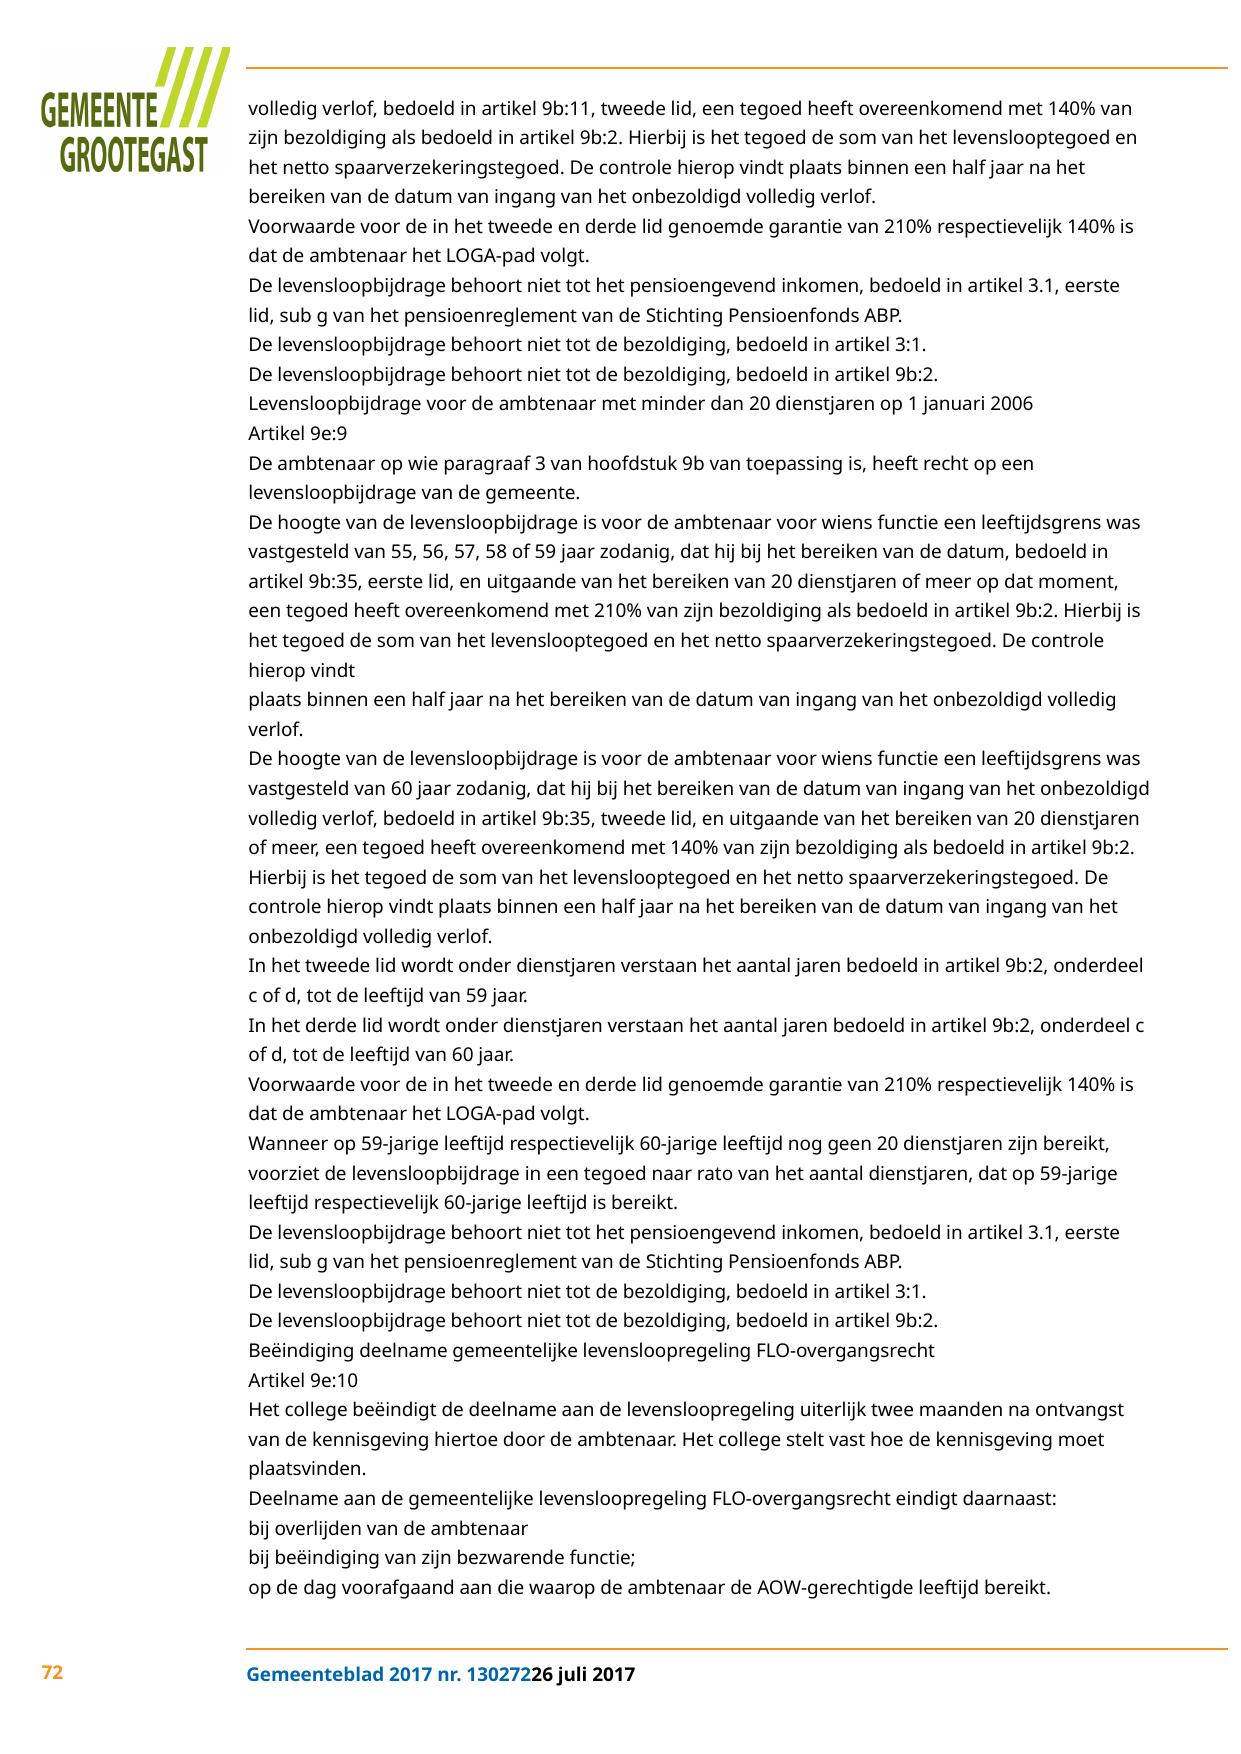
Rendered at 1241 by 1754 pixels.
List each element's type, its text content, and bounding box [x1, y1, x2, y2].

text Deelname aan de gemeentelijke levensloopregeling FLO-overgangsrecht eindigt daarnaast: [248, 1485, 1152, 1511]
text Voorwaarde voor de in het tweede en derde lid genoemde garantie van 210% respectievelijk 140% is dat de ambtenaar het LOGA-pad volgt. [248, 1071, 1152, 1126]
text De ambtenaar op wie paragraaf 3 van hoofdstuk 9b van toepassing is, heeft recht op een levensloopbijdrage van de gemeente. [248, 450, 1152, 505]
text bij beëindiging van zijn bezwarende functie; [248, 1544, 1152, 1570]
text Wanneer op 59-jarige leeftijd respectievelijk 60-jarige leeftijd nog geen 20 dienstjaren zijn bereikt, voorziet de levensloopbijdrage in een tegoed naar rato van het aantal dienstjaren, dat op 59-jarige leeftijd respectievelijk 60-jarige leeftijd is bereikt. [248, 1130, 1152, 1215]
text De levensloopbijdrage behoort niet tot de bezoldiging, bedoeld in artikel 9b:2. [248, 361, 1152, 387]
text bij overlijden van de ambtenaar [248, 1515, 1152, 1541]
text Voorwaarde voor de in het tweede en derde lid genoemde garantie van 210% respectievelijk 140% is dat de ambtenaar het LOGA-pad volgt. [248, 213, 1152, 268]
text plaats binnen een half jaar na het bereiken van de datum van ingang van het onbezoldigd volledig verlof. [248, 686, 1152, 742]
text Levensloopbijdrage voor de ambtenaar met minder dan 20 dienstjaren op 1 januari 2006 [248, 391, 1152, 416]
text In het derde lid wordt onder dienstjaren verstaan het aantal jaren bedoeld in artikel 9b:2, onderdeel c of d, tot de leeftijd van 60 jaar. [248, 1012, 1152, 1067]
text Artikel 9e:9 [248, 420, 1152, 446]
picture [41, 47, 231, 172]
text In het tweede lid wordt onder dienstjaren verstaan het aantal jaren bedoeld in artikel 9b:2, onderdeel c of d, tot de leeftijd van 59 jaar. [248, 953, 1152, 1008]
text De levensloopbijdrage behoort niet tot het pensioengevend inkomen, bedoeld in artikel 3.1, eerste lid, sub g van het pensioenreglement van de Stichting Pensioenfonds ABP. [248, 1219, 1152, 1274]
text Het college beëindigt de deelname aan de levensloopregeling uiterlijk twee maanden na ontvangst van de kennisgeving hiertoe door de ambtenaar. Het college stelt vast hoe de kennisgeving moet plaatsvinden. [248, 1396, 1152, 1481]
text De hoogte van de levensloopbijdrage is voor de ambtenaar voor wiens functie een leeftijdsgrens was vastgesteld van 60 jaar zodanig, dat hij bij het bereiken van de datum van ingang van het onbezoldigd volledig verlof, bedoeld in artikel 9b:35, tweede lid, en uitgaande van het bereiken van 20 dienstjaren of meer, een tegoed heeft overeenkomend met 140% van zijn bezoldiging als bedoeld in artikel 9b:2. Hierbij is het tegoed de som van het levenslooptegoed en het netto spaarverzekeringstegoed. De controle hierop vindt plaats binnen een half jaar na het bereiken van de datum van ingang van het onbezoldigd volledig verlof. [248, 746, 1152, 949]
text De levensloopbijdrage behoort niet tot het pensioengevend inkomen, bedoeld in artikel 3.1, eerste lid, sub g van het pensioenreglement van de Stichting Pensioenfonds ABP. [248, 272, 1152, 328]
text op de dag voorafgaand aan die waarop de ambtenaar de AOW-gerechtigde leeftijd bereikt. [248, 1574, 1152, 1600]
text De levensloopbijdrage behoort niet tot de bezoldiging, bedoeld in artikel 3:1. [248, 1278, 1152, 1304]
text De hoogte van de levensloopbijdrage is voor de ambtenaar voor wiens functie een leeftijdsgrens was vastgesteld van 55, 56, 57, 58 of 59 jaar zodanig, dat hij bij het bereiken van de datum, bedoeld in artikel 9b:35, eerste lid, en uitgaande van het bereiken van 20 dienstjaren of meer op dat moment, een tegoed heeft overeenkomend met 210% van zijn bezoldiging als bedoeld in artikel 9b:2. Hierbij is het tegoed de som van het levenslooptegoed en het netto spaarverzekeringstegoed. De controle hierop vindt [248, 509, 1152, 683]
text Beëindiging deelname gemeentelijke levensloopregeling FLO-overgangsrecht [248, 1337, 1152, 1363]
text De levensloopbijdrage behoort niet tot de bezoldiging, bedoeld in artikel 9b:2. [248, 1308, 1152, 1333]
text volledig verlof, bedoeld in artikel 9b:11, tweede lid, een tegoed heeft overeenkomend met 140% van zijn bezoldiging als bedoeld in artikel 9b:2. Hierbij is het tegoed de som van het levenslooptegoed en het netto spaarverzekeringstegoed. De controle hierop vindt plaats binnen een half jaar na het bereiken van de datum van ingang van het onbezoldigd volledig verlof. [248, 95, 1152, 209]
text De levensloopbijdrage behoort niet tot de bezoldiging, bedoeld in artikel 3:1. [248, 331, 1152, 357]
text Artikel 9e:10 [248, 1367, 1152, 1393]
